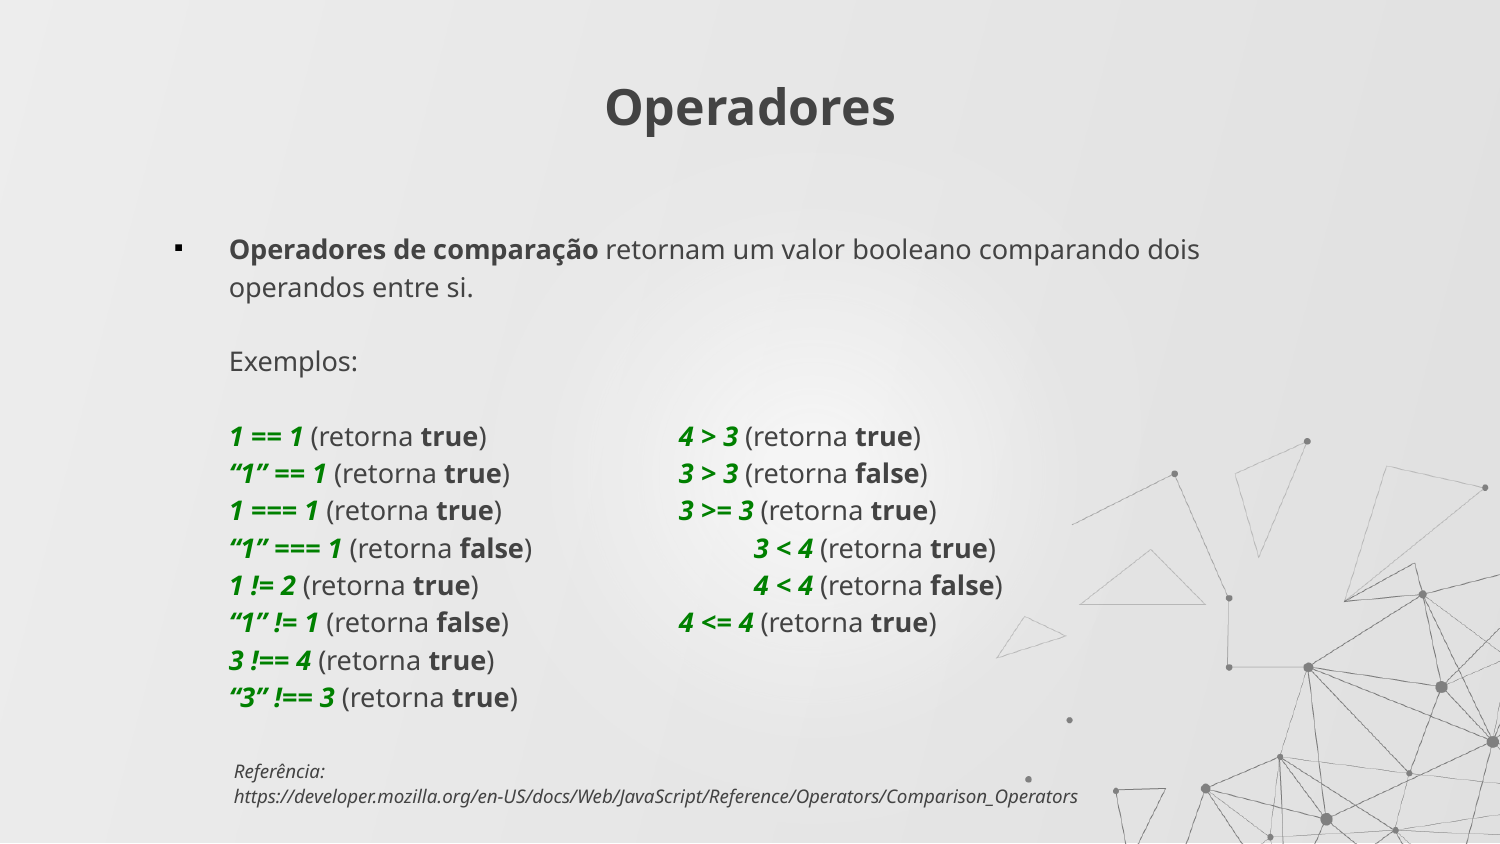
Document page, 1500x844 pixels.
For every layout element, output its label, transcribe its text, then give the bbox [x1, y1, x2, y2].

picture [0, 0, 1500, 844]
list Operadores de comparação retornam um valor booleano comparando dois operandos entre si. Exemplos: 1 == 1 (retorna true) 4 > 3 (retorna true) “1” == 1 (retorna true) 3 > 3 (retorna false) 1 === 1 (retorna true) 3 >= 3 (retorna true) “1” === 1 (retorna false) 3 < 4 (retorna true) 1 != 2 (retorna true) 4 < 4 (retorna false) “1” != 1 (retorna false) 4 <= 4 (retorna true) 3 !== 4 (retorna true) “3” !== 3 (retorna true) [142, 216, 1278, 455]
title Operadores [60, 60, 1441, 216]
text_box Referência: https://developer.mozilla.org/en-US/docs/Web/JavaScript/Reference/Operators/Comparison_Operators [219, 750, 1336, 841]
